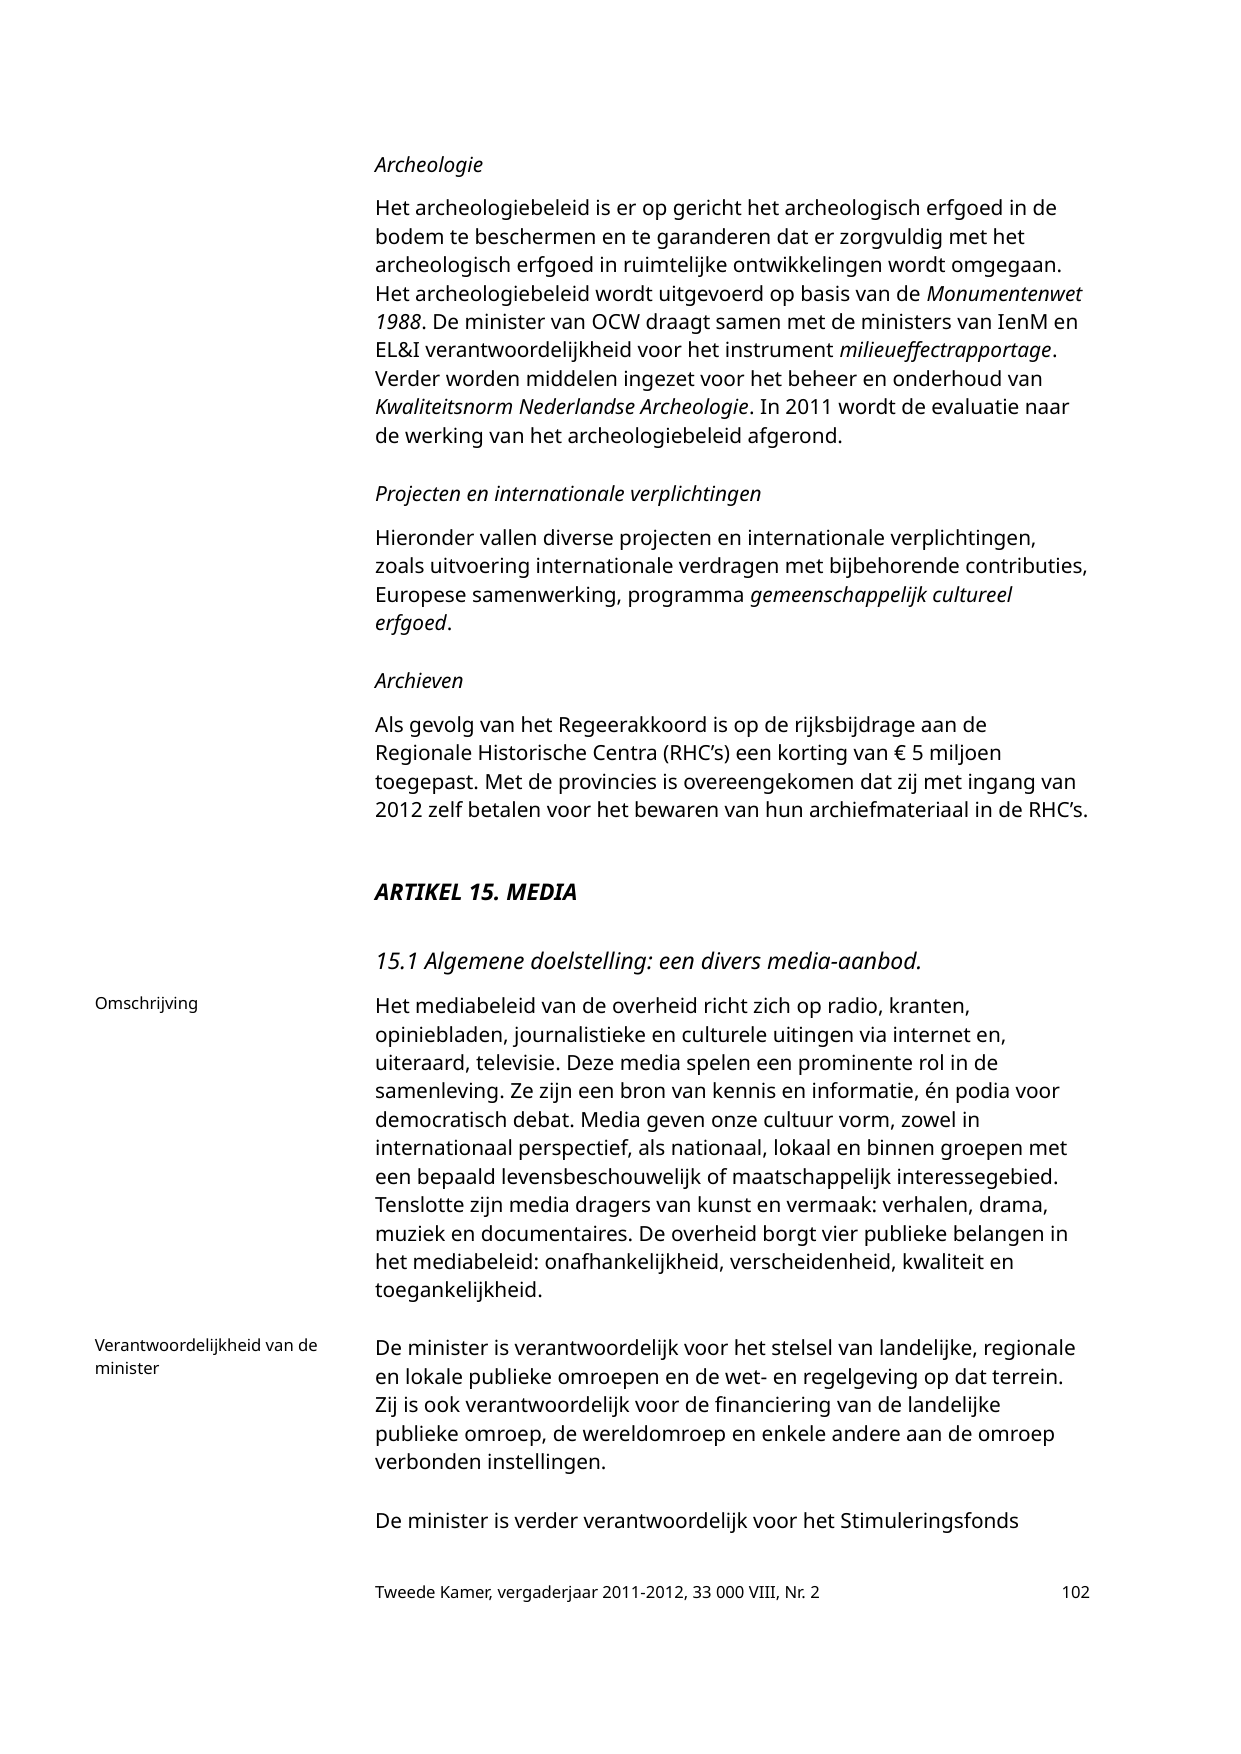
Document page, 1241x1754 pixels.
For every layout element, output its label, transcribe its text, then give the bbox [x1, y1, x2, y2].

text Het archeologiebeleid is er op gericht het archeologisch erfgoed in de bodem te beschermen en te garanderen dat er zorgvuldig met het archeologisch erfgoed in ruimtelijke ontwikkelingen wordt omgegaan. Het archeologiebeleid wordt uitgevoerd op basis van de Monumentenwet 1988. De minister van OCW draagt samen met de ministers van IenM en EL&I verantwoordelijkheid voor het instrument milieueffectrapportage. Verder worden middelen ingezet voor het beheer en onderhoud van Kwaliteitsnorm Nederlandse Archeologie. In 2011 wordt de evaluatie naar de werking van het archeologiebeleid afgerond. [375, 193, 1090, 449]
text Verantwoordelijkheid van de minister [94, 1333, 328, 1379]
text De minister is verder verantwoordelijk voor het Stimuleringsfonds [375, 1506, 1090, 1534]
text Archieven [375, 667, 1090, 695]
text Archeologie [375, 150, 1090, 178]
text Projecten en internationale verplichtingen [375, 479, 1090, 508]
text De minister is verantwoordelijk voor het stelsel van landelijke, regionale en lokale publieke omroepen en de wet- en regelgeving op dat terrein. Zij is ook verantwoordelijk voor de financiering van de landelijke publieke omroep, de wereldomroep en enkele andere aan de omroep verbonden instellingen. [375, 1333, 1090, 1476]
text Omschrijving [94, 991, 328, 1014]
subtitle 15.1 Algemene doelstelling: een divers media-aanbod. [375, 945, 1090, 976]
text Het mediabeleid van de overheid richt zich op radio, kranten, opiniebladen, journalistieke en culturele uitingen via internet en, uiteraard, televisie. Deze media spelen een prominente rol in de samenleving. Ze zijn een bron van kennis en informatie, én podia voor democratisch debat. Media geven onze cultuur vorm, zowel in internationaal perspectief, als nationaal, lokaal en binnen groepen met een bepaald levensbeschouwelijk of maatschappelijk interessegebied. Tenslotte zijn media dragers van kunst en vermaak: verhalen, drama, muziek en documentaires. De overheid borgt vier publieke belangen in het mediabeleid: onafhankelijkheid, verscheidenheid, kwaliteit en toegankelijkheid. [375, 991, 1090, 1304]
subtitle ARTIKEL 15. MEDIA [375, 876, 1090, 907]
text Als gevolg van het Regeerakkoord is op de rijksbijdrage aan de Regionale Historische Centra (RHC’s) een korting van € 5 miljoen toegepast. Met de provincies is overeengekomen dat zij met ingang van 2012 zelf betalen voor het bewaren van hun archiefmateriaal in de RHC’s. [375, 710, 1090, 824]
text Hieronder vallen diverse projecten en internationale verplichtingen, zoals uitvoering internationale verdragen met bijbehorende contributies, Europese samenwerking, programma gemeenschappelijk cultureel erfgoed. [375, 523, 1090, 637]
